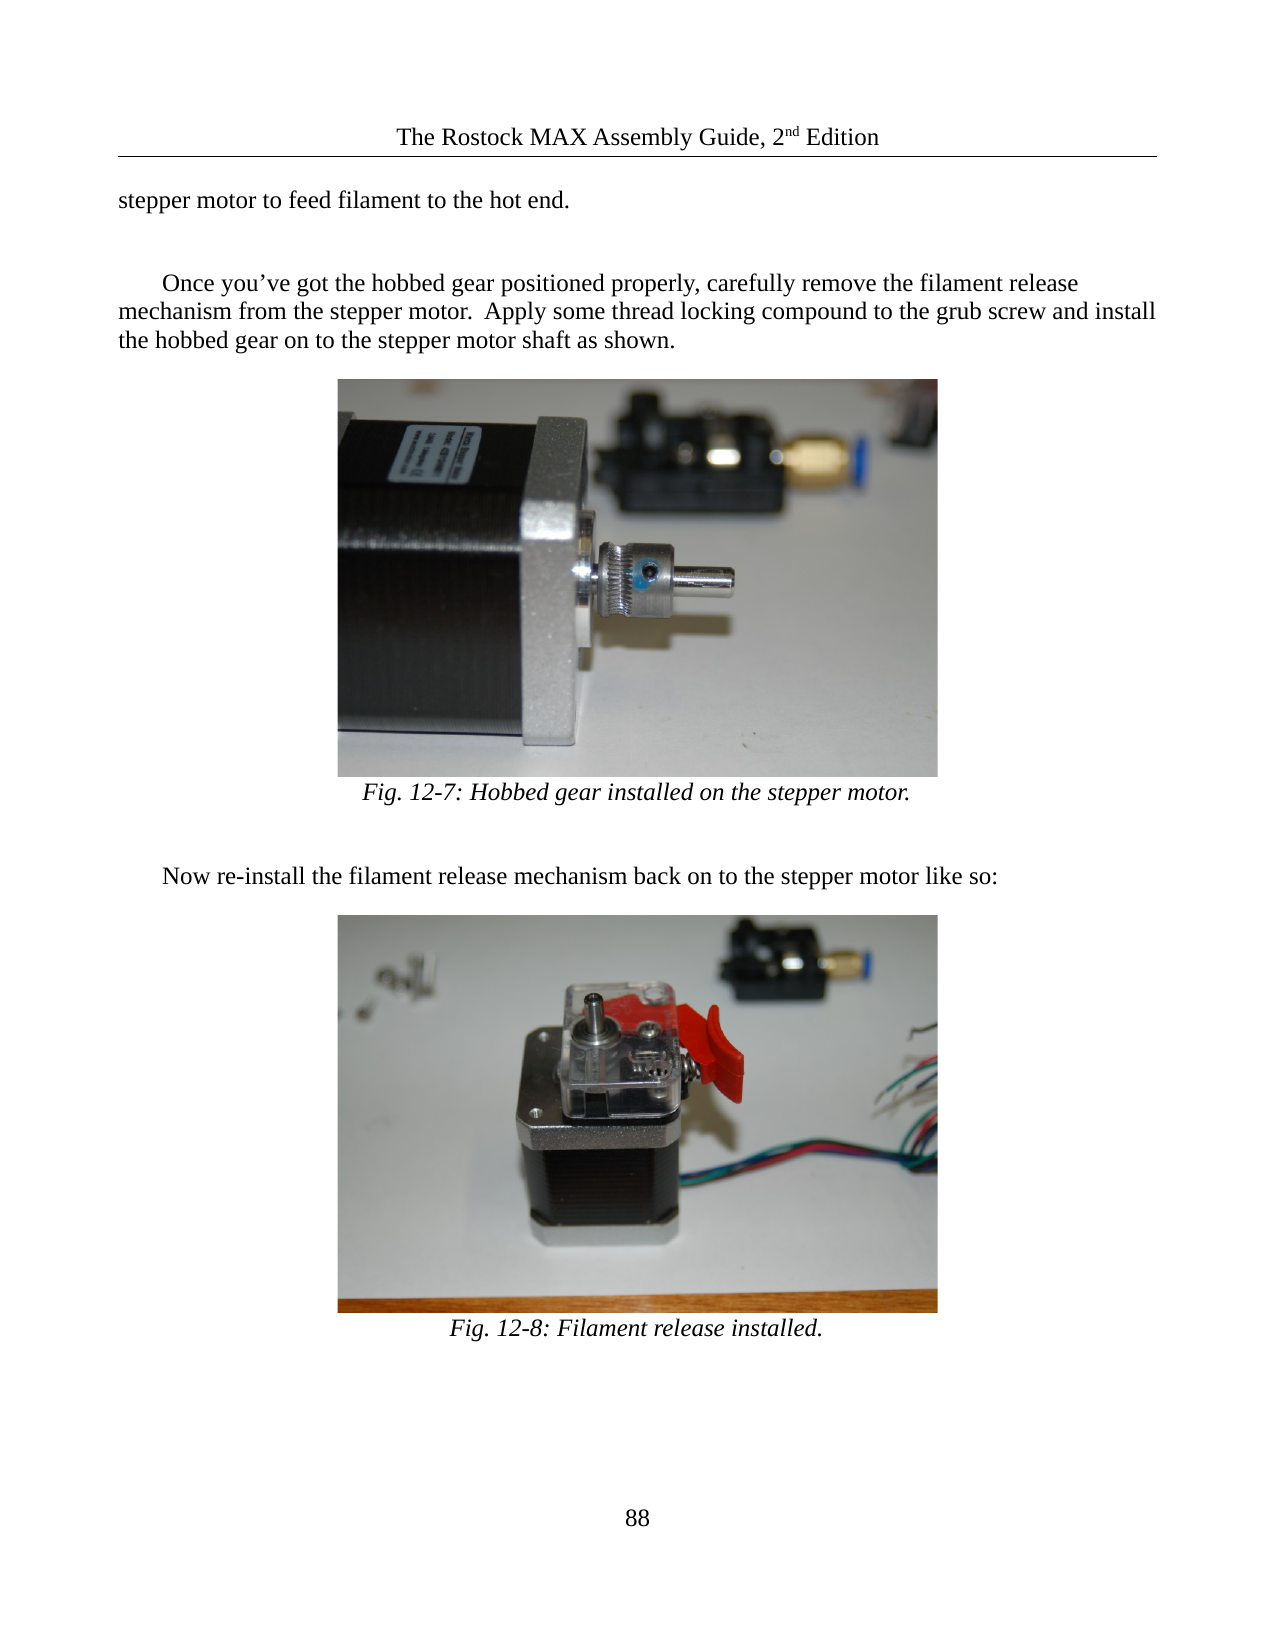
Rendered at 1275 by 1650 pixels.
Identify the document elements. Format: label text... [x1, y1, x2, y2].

text Fig. 12-7: Hobbed gear installed on the stepper motor. [337, 777, 937, 805]
text Once you’ve got the hobbed gear positioned properly, carefully remove the filament release mechanism from the stepper motor. Apply some thread locking compound to the grub screw and install the hobbed gear on to the stepper motor shaft as shown. [118, 268, 1157, 354]
picture [337, 915, 938, 1313]
text Now re-install the filament release mechanism back on to the stepper motor like so: [118, 861, 1157, 890]
text Fig. 12-8: Filament release installed. [337, 1313, 937, 1342]
text stepper motor to feed filament to the hot end. [118, 185, 1157, 214]
picture [337, 379, 938, 777]
